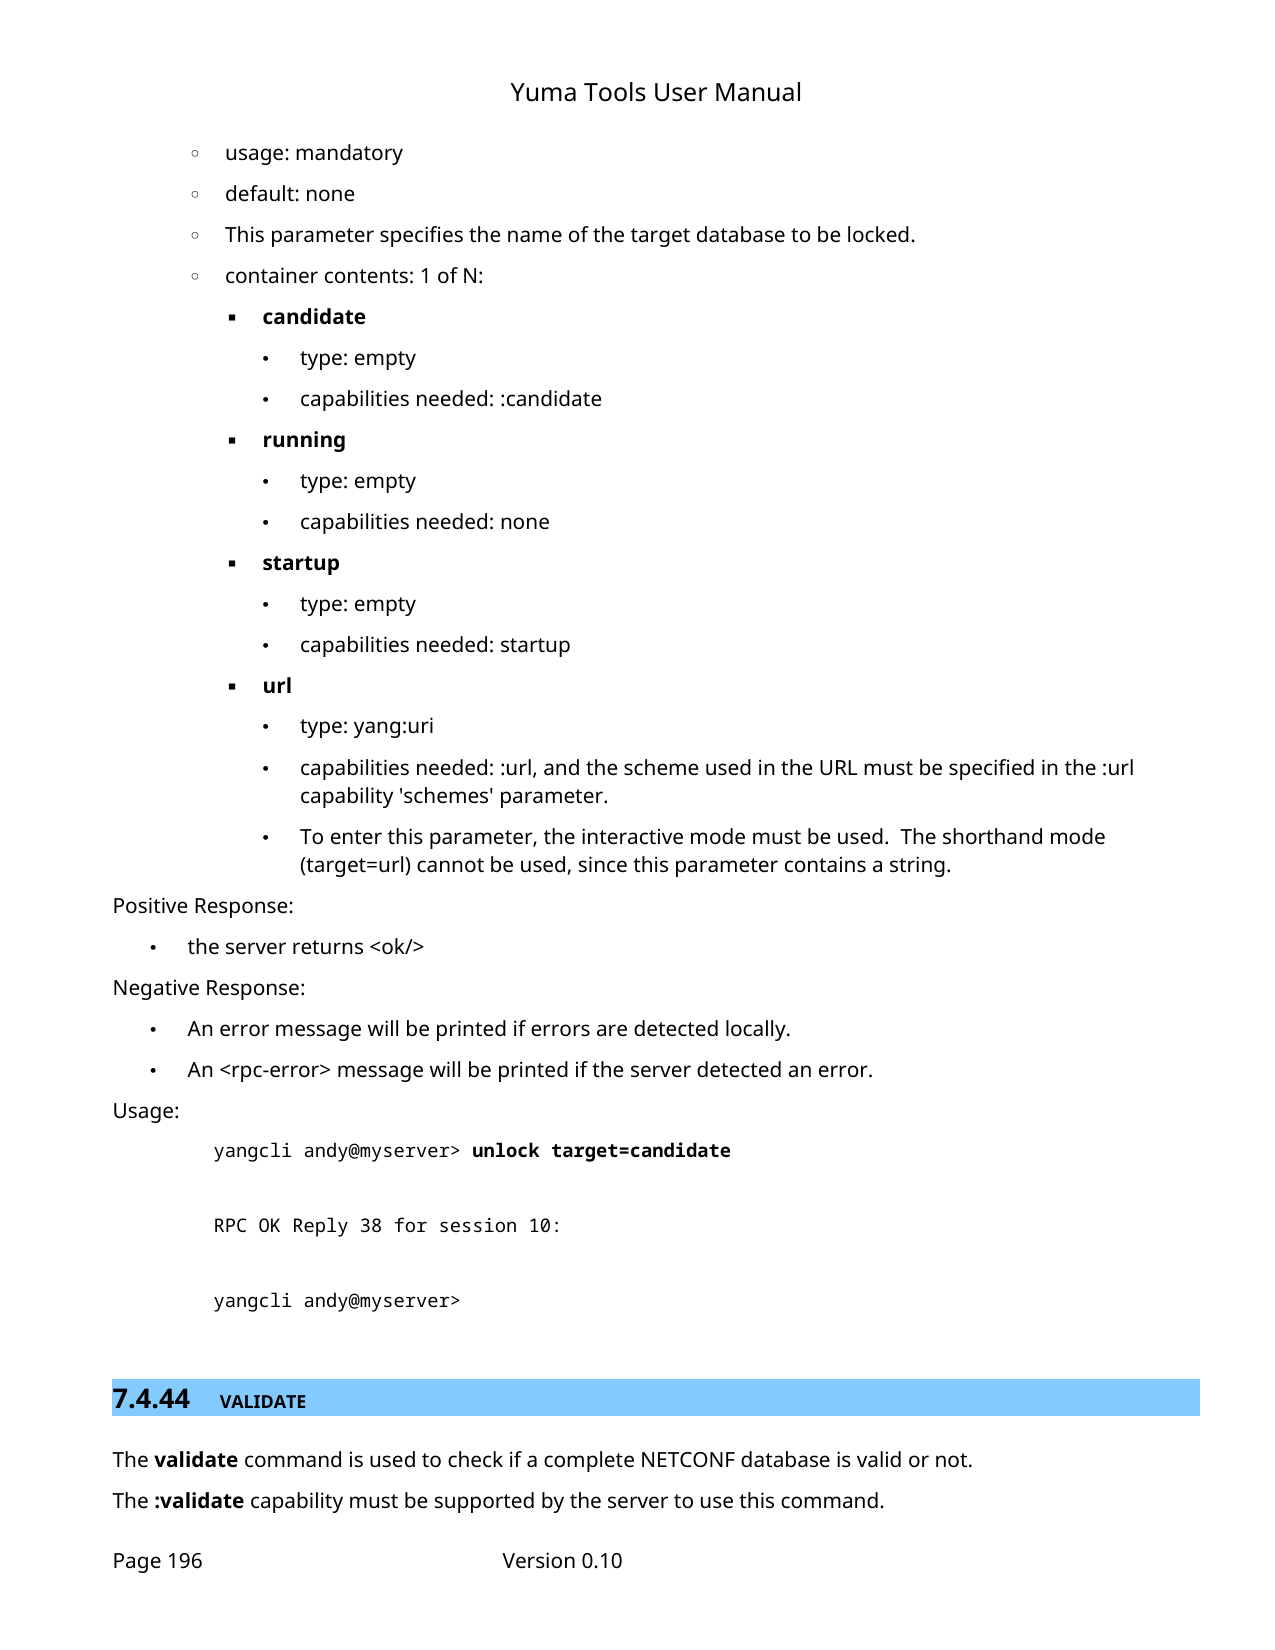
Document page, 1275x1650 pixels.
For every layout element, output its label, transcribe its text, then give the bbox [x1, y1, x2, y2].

list type: empty [262, 589, 1200, 617]
list An <rpc-error> message will be printed if the server detected an error. [150, 1055, 1200, 1083]
list type: empty [262, 466, 1200, 494]
list default: none [187, 179, 1200, 208]
text The :validate capability must be supported by the server to use this command. [112, 1486, 1200, 1514]
text The validate command is used to check if a complete NETCONF database is valid or not. [112, 1445, 1200, 1474]
text Negative Response: [112, 973, 1200, 1002]
text yangcli andy@myserver> [139, 1287, 1200, 1312]
text Positive Response: [112, 891, 1200, 920]
list To enter this parameter, the interactive mode must be used. The shorthand mode (target=url) cannot be used, since this parameter contains a string. [262, 822, 1200, 879]
list candidate [225, 302, 1200, 331]
text RPC OK Reply 38 for session 10: [139, 1212, 1200, 1237]
list the server returns <ok/> [150, 932, 1200, 961]
list type: yang:uri [262, 712, 1200, 740]
text Usage: [112, 1096, 1200, 1124]
list capabilities needed: none [262, 507, 1200, 535]
list type: empty [262, 343, 1200, 372]
list url [225, 671, 1200, 699]
text yangcli andy@myserver> unlock target=candidate [139, 1137, 1200, 1162]
list An error message will be printed if errors are detected locally. [150, 1014, 1200, 1043]
list capabilities needed: :url, and the scheme used in the URL must be specified in the :url capability 'schemes' parameter. [262, 753, 1200, 809]
list container contents: 1 of N: [187, 261, 1200, 290]
list running [225, 425, 1200, 453]
list capabilities needed: :candidate [262, 384, 1200, 413]
list capabilities needed: startup [262, 630, 1200, 658]
list usage: mandatory [187, 138, 1200, 167]
subtitle validate [112, 1379, 1200, 1416]
list startup [225, 548, 1200, 576]
list This parameter specifies the name of the target database to be locked. [187, 220, 1200, 249]
